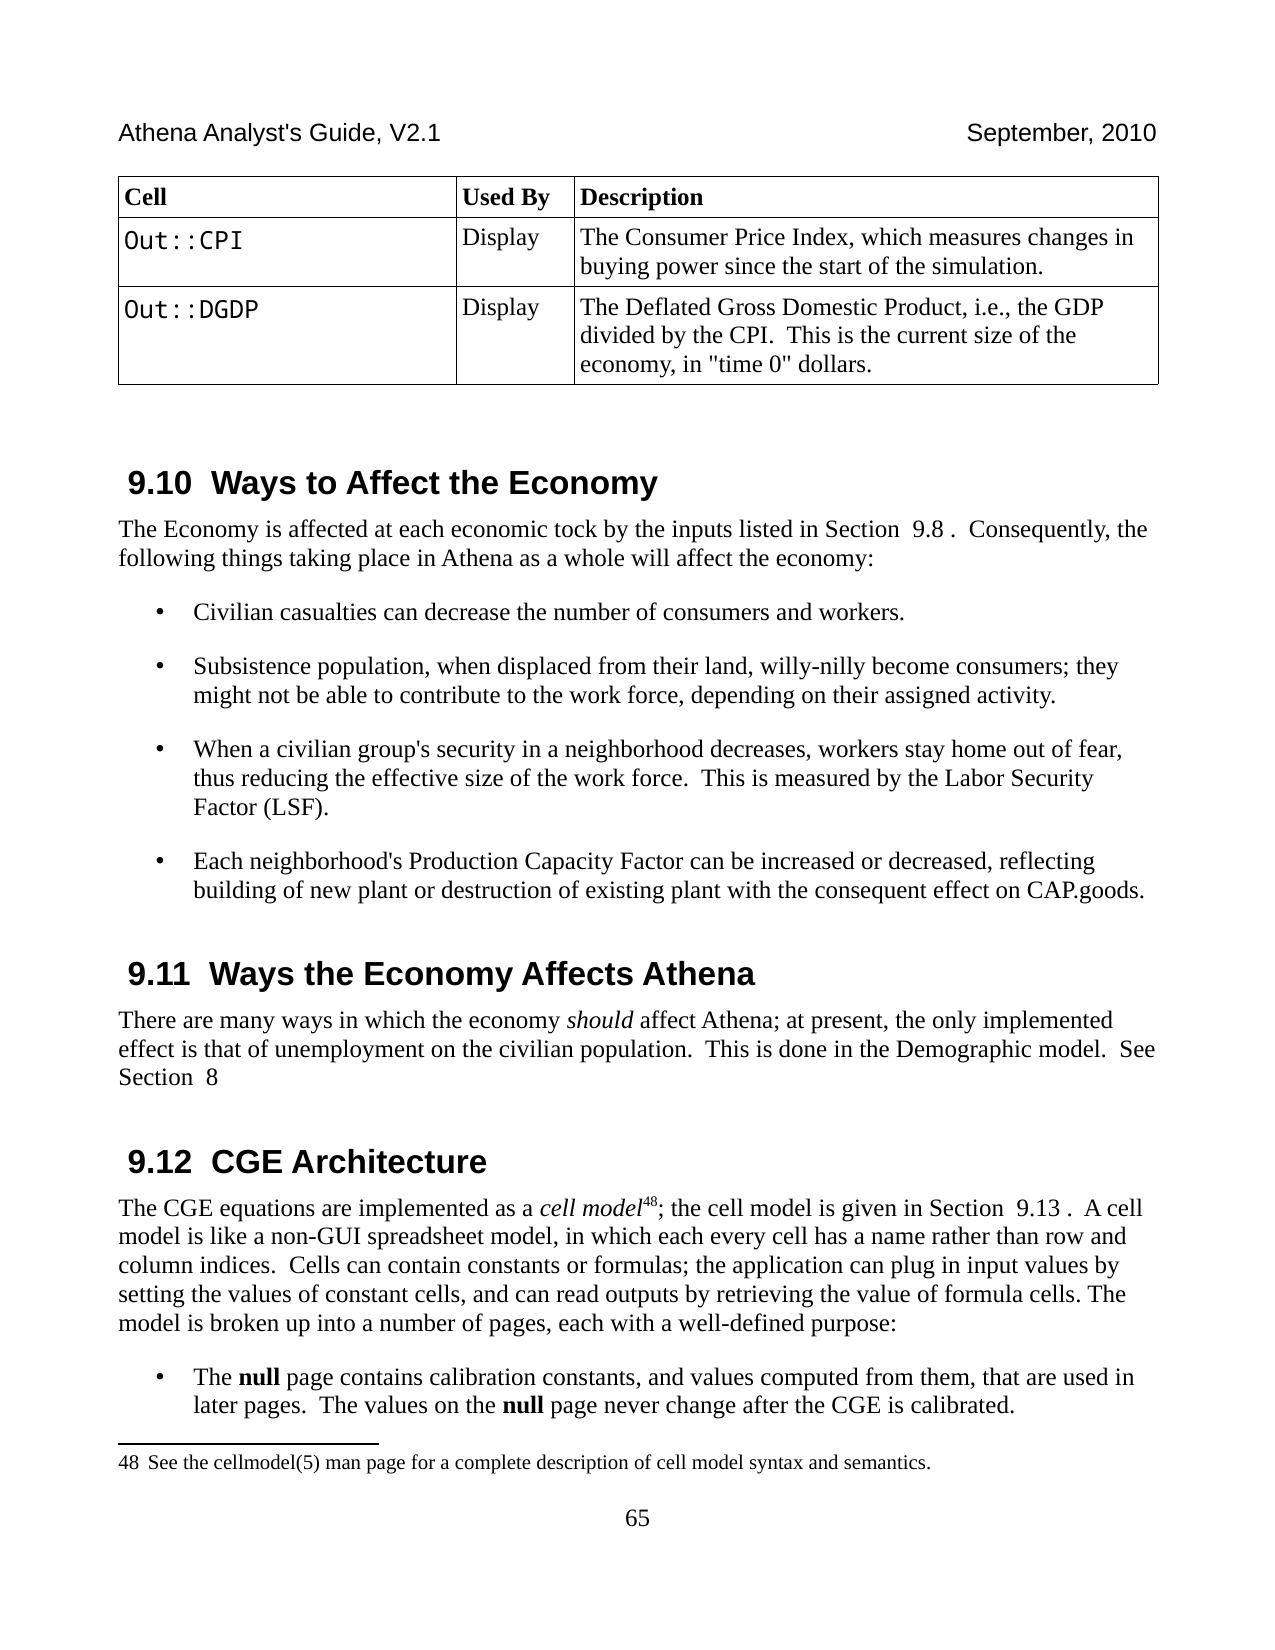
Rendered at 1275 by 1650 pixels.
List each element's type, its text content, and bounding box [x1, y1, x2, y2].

table_cell Out::CPI [119, 218, 456, 286]
table_cell Display [457, 287, 574, 383]
subtitle CGE Architecture [118, 1142, 1157, 1180]
text There are many ways in which the economy should affect Athena; at present, the only implemented effect is that of unemployment on the civilian population. This is done in the Demographic model. See Section 8. [118, 1005, 1157, 1091]
list The null page contains calibration constants, and values computed from them, that are used in later pages. The values on the null page never change after the CGE is calibrated. [156, 1362, 1157, 1419]
subtitle Ways the Economy Affects Athena [118, 954, 1157, 992]
table_header Used By [457, 177, 574, 217]
table_cell The Deflated Gross Domestic Product, i.e., the GDP divided by the CPI. This is the current size of the economy, in "time 0" dollars. [575, 287, 1158, 383]
list Civilian casualties can decrease the number of consumers and workers. [156, 597, 1157, 626]
table_cell Display [457, 218, 574, 286]
table_cell Out::DGDP [119, 287, 456, 383]
list When a civilian group's security in a neighborhood decreases, workers stay home out of fear, thus reducing the effective size of the work force. This is measured by the Labor Security Factor (LSF). [156, 734, 1157, 820]
table_cell The Consumer Price Index, which measures changes in buying power since the start of the simulation. [575, 218, 1158, 286]
subtitle Ways to Affect the Economy [118, 463, 1157, 501]
list Subsistence population, when displaced from their land, willy-nilly become consumers; they might not be able to contribute to the work force, depending on their assigned activity. [156, 651, 1157, 709]
list Each neighborhood's Production Capacity Factor can be increased or decreased, reflecting building of new plant or destruction of existing plant with the consequent effect on CAP.goods. [156, 846, 1157, 903]
text See the cellmodel(5) man page for a complete description of cell model syntax and semantics. [118, 1449, 1157, 1474]
table_header Description [575, 177, 1158, 217]
text The CGE equations are implemented as a cell model; the cell model is given in Section 9.13 . A cell model is like a non-GUI spreadsheet model, in which each every cell has a name rather than row and column indices. Cells can contain constants or formulas; the application can plug in input values by setting the values of constant cells, and can read outputs by retrieving the value of formula cells. The model is broken up into a number of pages, each with a well-defined purpose: [118, 1193, 1157, 1336]
table_header Cell [119, 177, 456, 217]
text The Economy is affected at each economic tock by the inputs listed in Section 9.8 . Consequently, the following things taking place in Athena as a whole will affect the economy: [118, 514, 1157, 571]
